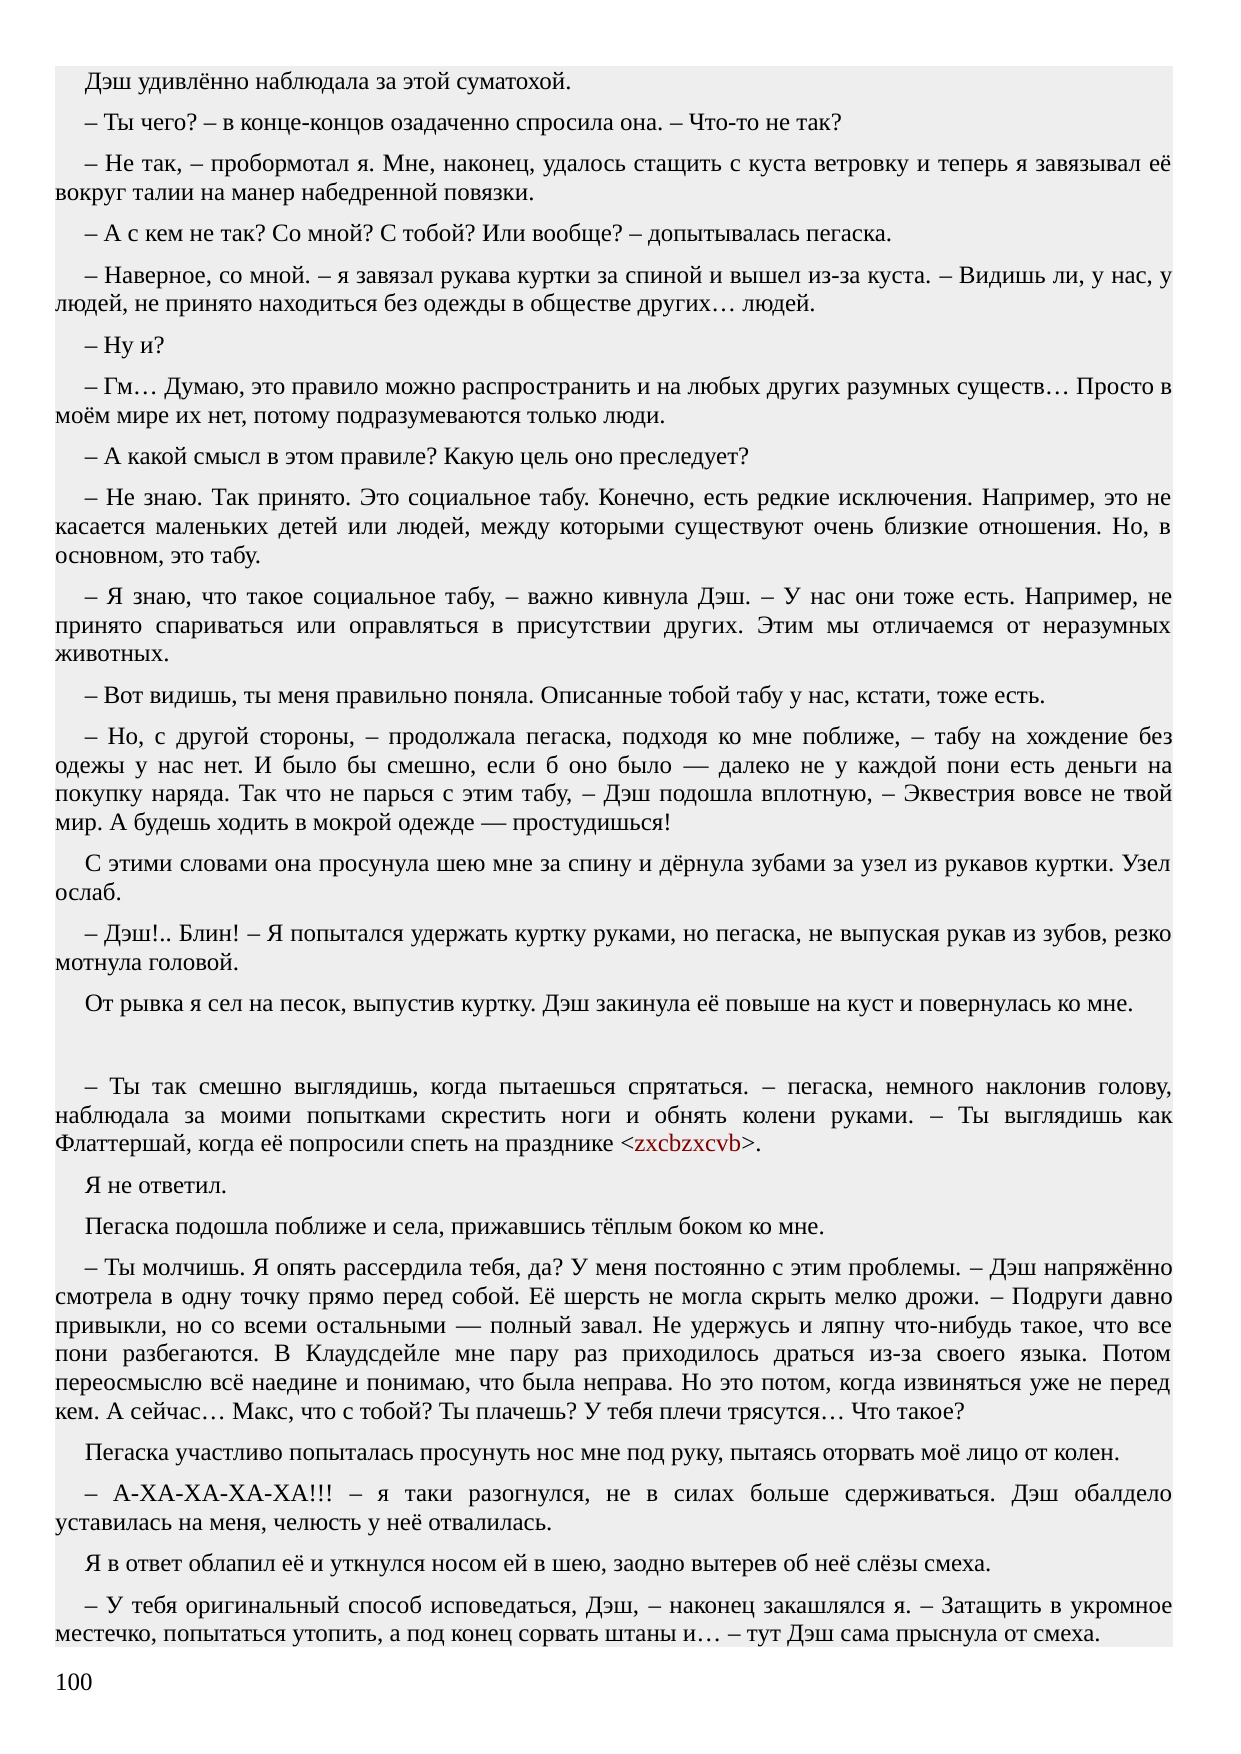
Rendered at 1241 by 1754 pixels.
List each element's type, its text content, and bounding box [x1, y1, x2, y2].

text Дэш удивлённо наблюдала за этой суматохой. [55, 66, 1173, 95]
text От рывка я сел на песок, выпустив куртку. Дэш закинула её повыше на куст и повернулась ко мне. [55, 988, 1173, 1017]
text Пегаска участливо попыталась просунуть нос мне под руку, пытаясь оторвать моё лицо от колен. [55, 1437, 1173, 1466]
text – Но, с другой стороны, – продолжала пегаска, подходя ко мне поближе, – табу на хождение без одежы у нас нет. И было бы смешно, если б оно было — далеко не у каждой пони есть деньги на покупку наряда. Так что не парься с этим табу, – Дэш подошла вплотную, – Эквестрия вовсе не твой мир. А будешь ходить в мокрой одежде — простудишься! [55, 721, 1173, 836]
text – Ну и? [55, 330, 1173, 358]
text – А-ХА-ХА-ХА-ХА!!! – я таки разогнулся, не в силах больше сдерживаться. Дэш обалдело уставилась на меня, челюсть у неё отвалилась. [55, 1478, 1173, 1536]
text – Вот видишь, ты меня правильно поняла. Описанные тобой табу у нас, кстати, тоже есть. [55, 680, 1173, 708]
text Пегаска подошла поближе и села, прижавшись тёплым боком ко мне. [55, 1211, 1173, 1240]
text Я не ответил. [55, 1170, 1173, 1198]
text – А с кем не так? Со мной? С тобой? Или вообще? – допытывалась пегаска. [55, 218, 1173, 247]
text – Ты молчишь. Я опять рассердила тебя, да? У меня постоянно с этим проблемы. – Дэш напряжённо смотрела в одну точку прямо перед собой. Её шерсть не могла скрыть мелко дрожи. – Подруги давно привыкли, но со всеми остальными — полный завал. Не удержусь и ляпну что-нибудь такое, что все пони разбегаются. В Клаудсдейле мне пару раз приходилось драться из-за своего языка. Потом переосмыслю всё наедине и понимаю, что была неправа. Но это потом, когда извиняться уже не перед кем. А сейчас… Макс, что с тобой? Ты плачешь? У тебя плечи трясутся… Что такое? [55, 1252, 1173, 1425]
text – Ты чего? – в конце-концов озадаченно спросила она. – Что-то не так? [55, 107, 1173, 136]
text – Я знаю, что такое социальное табу, – важно кивнула Дэш. – У нас они тоже есть. Например, не принято спариваться или оправляться в присутствии других. Этим мы отличаемся от неразумных животных. [55, 581, 1173, 667]
text – Наверное, со мной. – я завязал рукава куртки за спиной и вышел из-за куста. – Видишь ли, у нас, у людей, не принято находиться без одежды в обществе других… людей. [55, 260, 1173, 317]
text С этими словами она просунула шею мне за спину и дёрнула зубами за узел из рукавов куртки. Узел ослаб. [55, 848, 1173, 906]
text Я в ответ облапил её и уткнулся носом ей в шею, заодно вытерев об неё слёзы смеха. [55, 1548, 1173, 1577]
text – Ты так смешно выглядишь, когда пытаешься спрятаться. – пегаска, немного наклонив голову, наблюдала за моими попытками скрестить ноги и обнять колени руками. – Ты выглядишь как Флаттершай, когда её попросили спеть на празднике <zxcbzxcvb>. [55, 1071, 1173, 1157]
text – У тебя оригинальный способ исповедаться, Дэш, – наконец закашлялся я. – Затащить в укромное местечко, попытаться утопить, а под конец сорвать штаны и… – тут Дэш сама прыснула от смеха. [55, 1590, 1173, 1647]
text – А какой смысл в этом правиле? Какую цель оно преследует? [55, 441, 1173, 470]
text – Гм… Думаю, это правило можно распространить и на любых других разумных существ… Просто в моём мире их нет, потому подразумеваются только люди. [55, 371, 1173, 428]
text – Не знаю. Так принято. Это социальное табу. Конечно, есть редкие исключения. Например, это не касается маленьких детей или людей, между которыми существуют очень близкие отношения. Но, в основном, это табу. [55, 482, 1173, 568]
text – Дэш!.. Блин! – Я попытался удержать куртку руками, но пегаска, не выпуская рукав из зубов, резко мотнула головой. [55, 918, 1173, 976]
text – Не так, – пробормотал я. Мне, наконец, удалось стащить с куста ветровку и теперь я завязывал её вокруг талии на манер набедренной повязки. [55, 148, 1173, 206]
